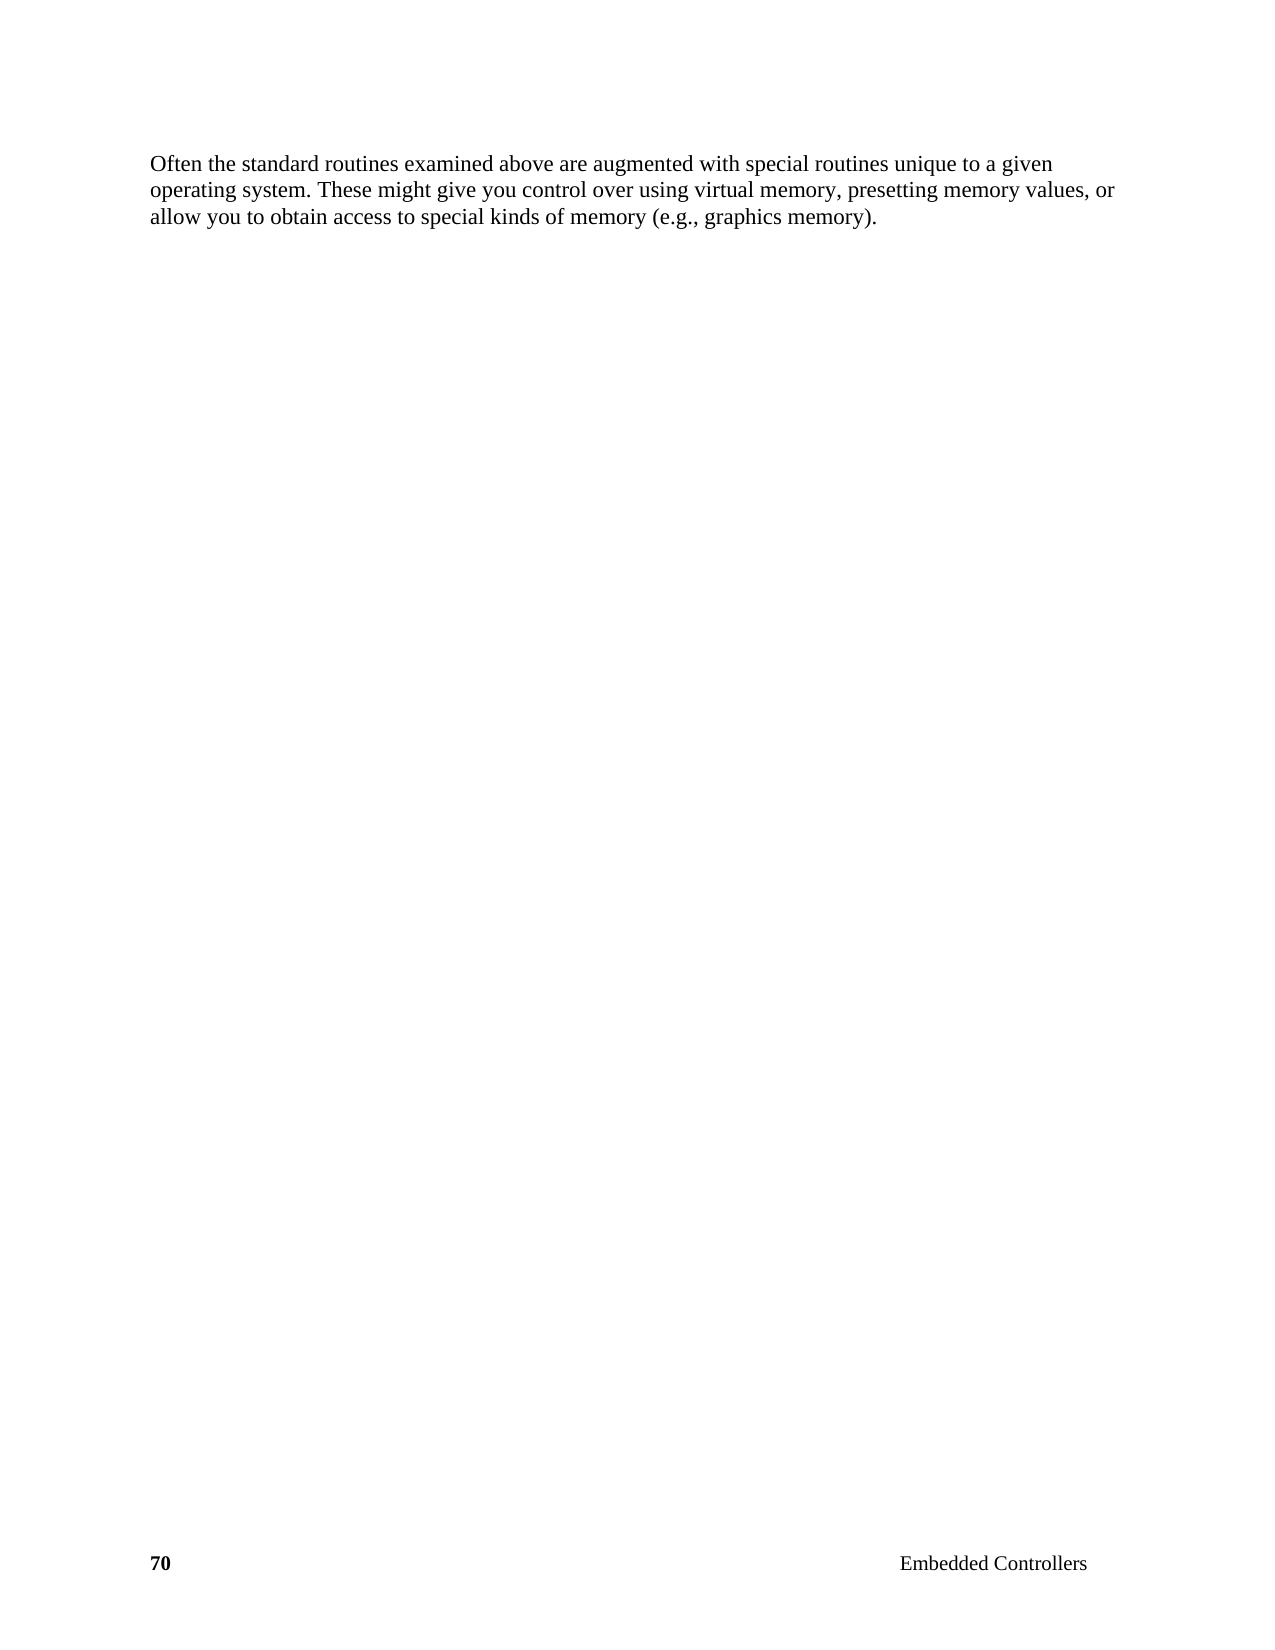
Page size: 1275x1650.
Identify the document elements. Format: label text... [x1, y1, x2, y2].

text Often the standard routines examined above are augmented with special routines unique to a given operating system. These might give you control over using virtual memory, presetting memory values, or allow you to obtain access to special kinds of memory (e.g., graphics memory). [150, 150, 1125, 229]
